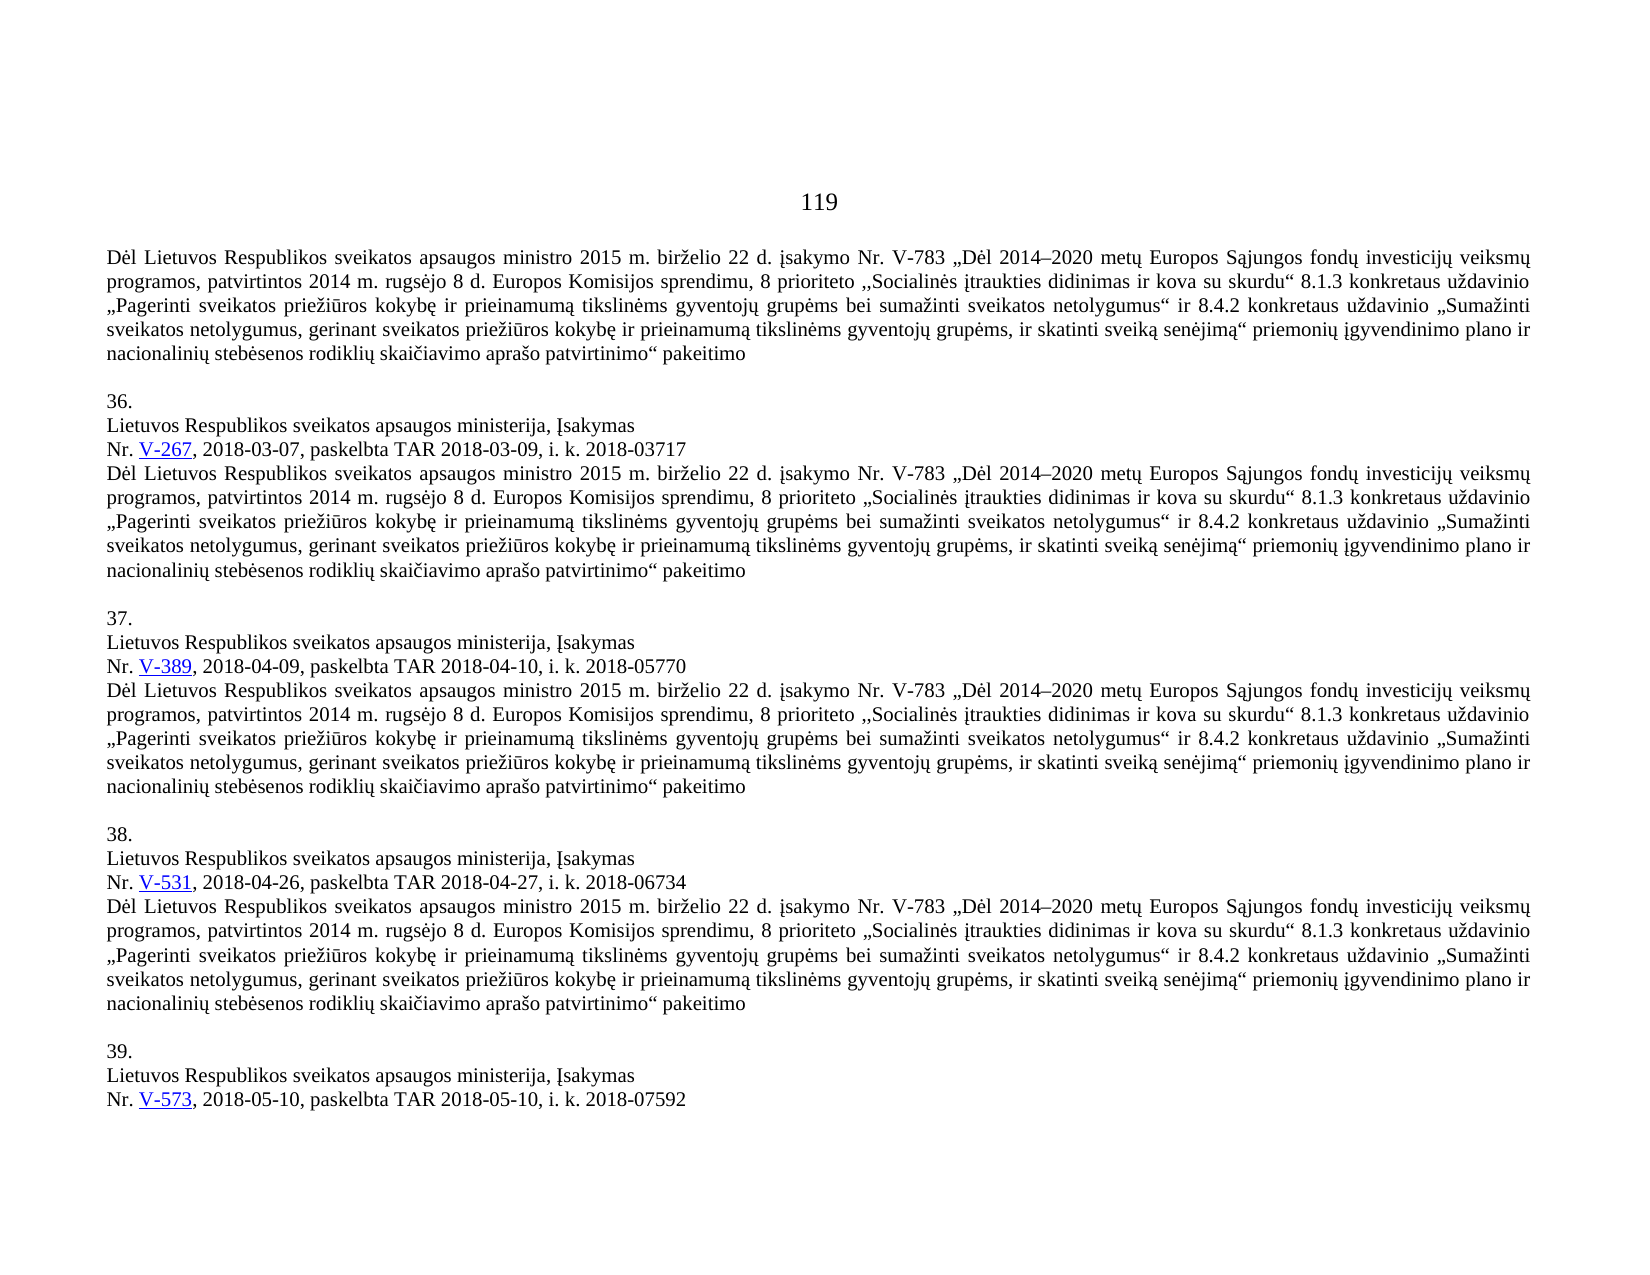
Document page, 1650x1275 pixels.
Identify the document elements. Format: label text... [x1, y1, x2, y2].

text Lietuvos Respublikos sveikatos apsaugos ministerija, Įsakymas [106, 413, 1532, 437]
text Dėl Lietuvos Respublikos sveikatos apsaugos ministro 2015 m. birželio 22 d. įsakymo Nr. V-783 „Dėl 2014–2020 metų Europos Sąjungos fondų investicijų veiksmų programos, patvirtintos 2014 m. rugsėjo 8 d. Europos Komisijos sprendimu, 8 prioriteto ,,Socialinės įtraukties didinimas ir kova su skurdu“ 8.1.3 konkretaus uždavinio „Pagerinti sveikatos priežiūros kokybę ir prieinamumą tikslinėms gyventojų grupėms bei sumažinti sveikatos netolygumus“ ir 8.4.2 konkretaus uždavinio „Sumažinti sveikatos netolygumus, gerinant sveikatos priežiūros kokybę ir prieinamumą tikslinėms gyventojų grupėms, ir skatinti sveiką senėjimą“ priemonių įgyvendinimo plano ir nacionalinių stebėsenos rodiklių skaičiavimo aprašo patvirtinimo“ pakeitimo [106, 678, 1532, 798]
text Dėl Lietuvos Respublikos sveikatos apsaugos ministro 2015 m. birželio 22 d. įsakymo Nr. V-783 „Dėl 2014–2020 metų Europos Sąjungos fondų investicijų veiksmų programos, patvirtintos 2014 m. rugsėjo 8 d. Europos Komisijos sprendimu, 8 prioriteto ,,Socialinės įtraukties didinimas ir kova su skurdu“ 8.1.3 konkretaus uždavinio „Pagerinti sveikatos priežiūros kokybę ir prieinamumą tikslinėms gyventojų grupėms bei sumažinti sveikatos netolygumus“ ir 8.4.2 konkretaus uždavinio „Sumažinti sveikatos netolygumus, gerinant sveikatos priežiūros kokybę ir prieinamumą tikslinėms gyventojų grupėms, ir skatinti sveiką senėjimą“ priemonių įgyvendinimo plano ir nacionalinių stebėsenos rodiklių skaičiavimo aprašo patvirtinimo“ pakeitimo [106, 245, 1532, 365]
text Nr. V-267, 2018-03-07, paskelbta TAR 2018-03-09, i. k. 2018-03717 [106, 437, 1532, 461]
text 38. [106, 822, 1532, 846]
text Lietuvos Respublikos sveikatos apsaugos ministerija, Įsakymas [106, 630, 1532, 654]
text Lietuvos Respublikos sveikatos apsaugos ministerija, Įsakymas [106, 846, 1532, 870]
text Lietuvos Respublikos sveikatos apsaugos ministerija, Įsakymas [106, 1063, 1532, 1087]
text 37. [106, 606, 1532, 630]
text Nr. V-573, 2018-05-10, paskelbta TAR 2018-05-10, i. k. 2018-07592 [106, 1087, 1532, 1111]
text Dėl Lietuvos Respublikos sveikatos apsaugos ministro 2015 m. birželio 22 d. įsakymo Nr. V-783 „Dėl 2014–2020 metų Europos Sąjungos fondų investicijų veiksmų programos, patvirtintos 2014 m. rugsėjo 8 d. Europos Komisijos sprendimu, 8 prioriteto „Socialinės įtraukties didinimas ir kova su skurdu“ 8.1.3 konkretaus uždavinio „Pagerinti sveikatos priežiūros kokybę ir prieinamumą tikslinėms gyventojų grupėms bei sumažinti sveikatos netolygumus“ ir 8.4.2 konkretaus uždavinio „Sumažinti sveikatos netolygumus, gerinant sveikatos priežiūros kokybę ir prieinamumą tikslinėms gyventojų grupėms, ir skatinti sveiką senėjimą“ priemonių įgyvendinimo plano ir nacionalinių stebėsenos rodiklių skaičiavimo aprašo patvirtinimo“ pakeitimo [106, 894, 1532, 1015]
text 36. [106, 389, 1532, 413]
text Nr. V-389, 2018-04-09, paskelbta TAR 2018-04-10, i. k. 2018-05770 [106, 654, 1532, 678]
text Nr. V-531, 2018-04-26, paskelbta TAR 2018-04-27, i. k. 2018-06734 [106, 870, 1532, 894]
text 39. [106, 1039, 1532, 1063]
text Dėl Lietuvos Respublikos sveikatos apsaugos ministro 2015 m. birželio 22 d. įsakymo Nr. V-783 „Dėl 2014–2020 metų Europos Sąjungos fondų investicijų veiksmų programos, patvirtintos 2014 m. rugsėjo 8 d. Europos Komisijos sprendimu, 8 prioriteto „Socialinės įtraukties didinimas ir kova su skurdu“ 8.1.3 konkretaus uždavinio „Pagerinti sveikatos priežiūros kokybę ir prieinamumą tikslinėms gyventojų grupėms bei sumažinti sveikatos netolygumus“ ir 8.4.2 konkretaus uždavinio „Sumažinti sveikatos netolygumus, gerinant sveikatos priežiūros kokybę ir prieinamumą tikslinėms gyventojų grupėms, ir skatinti sveiką senėjimą“ priemonių įgyvendinimo plano ir nacionalinių stebėsenos rodiklių skaičiavimo aprašo patvirtinimo“ pakeitimo [106, 461, 1532, 582]
